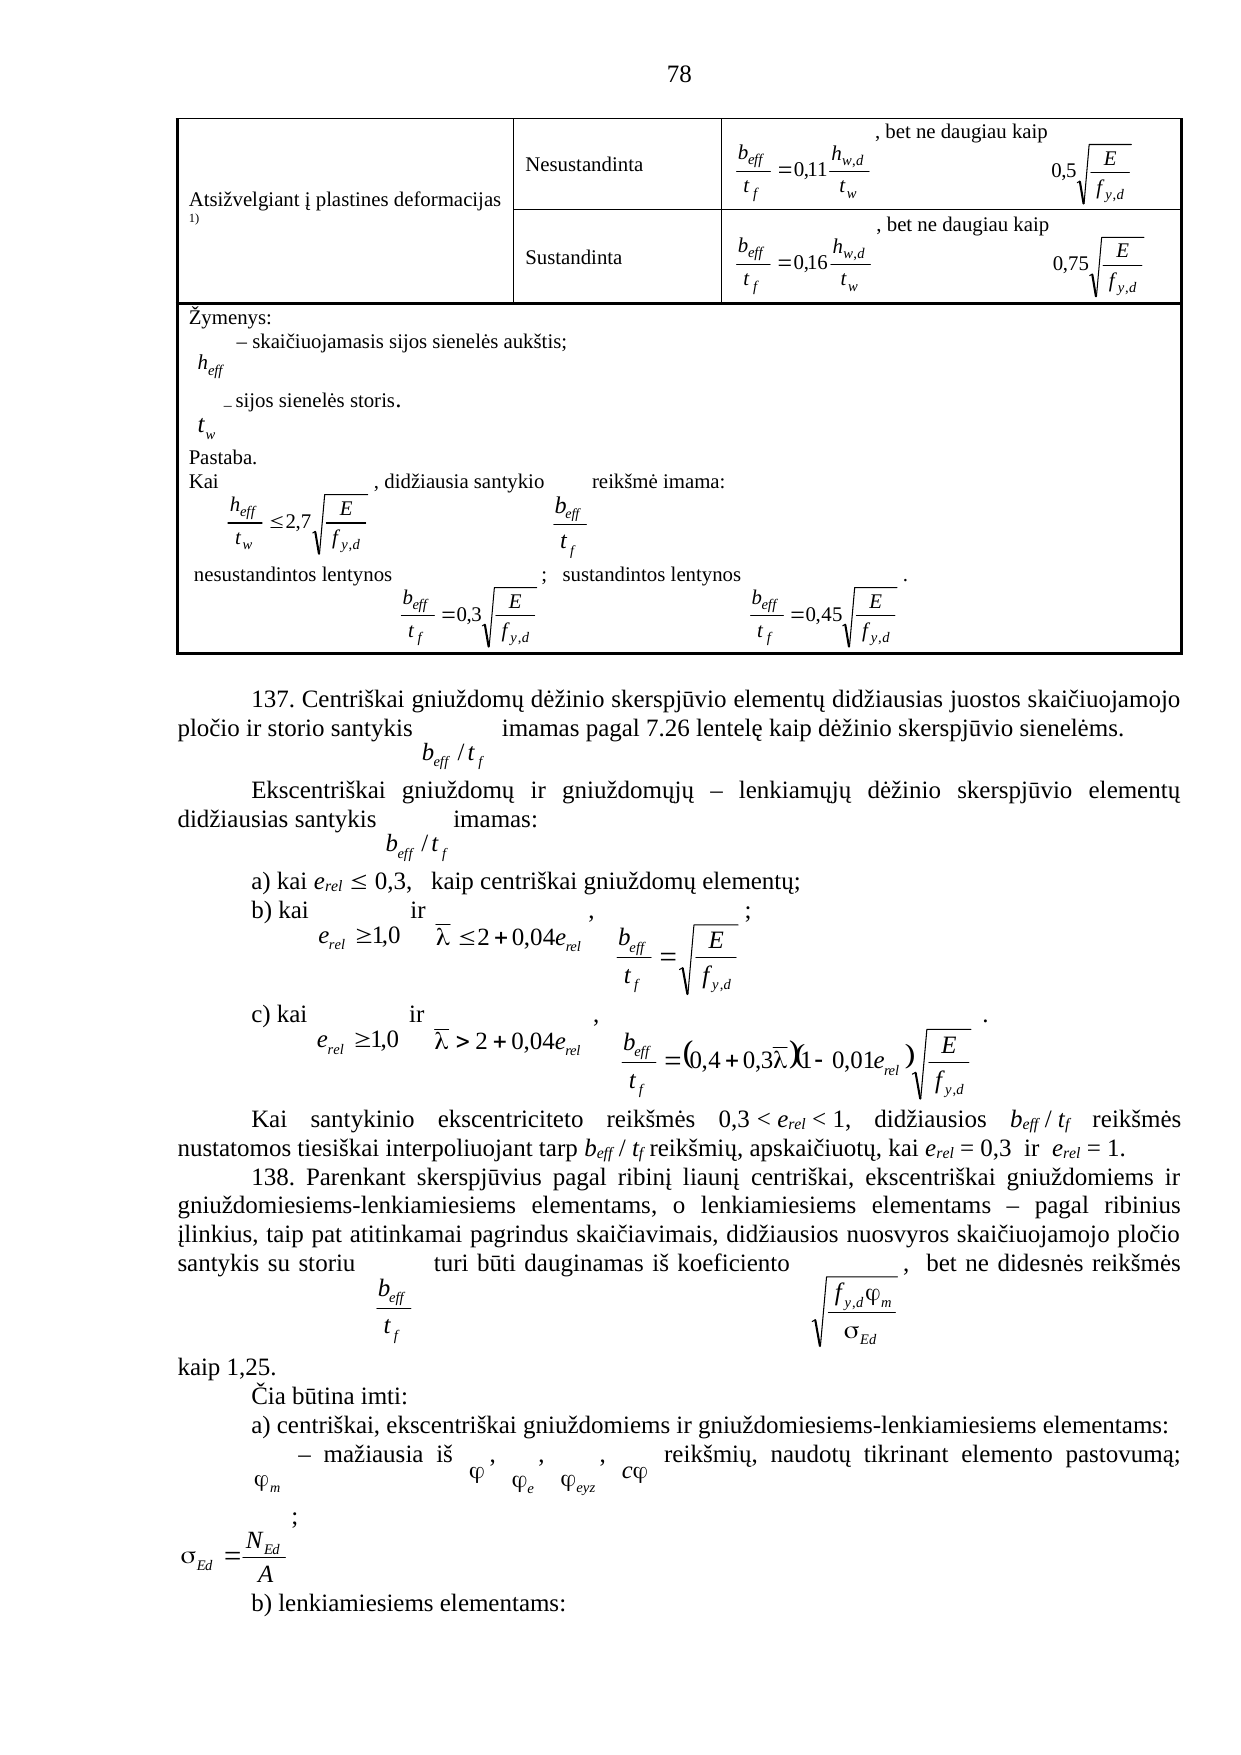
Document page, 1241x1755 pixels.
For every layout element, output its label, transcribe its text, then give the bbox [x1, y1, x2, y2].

table_cell , bet ne daugiau kaip [722, 119, 1180, 209]
table_cell Atsižvelgiant į plastines deformacijas 1) [179, 119, 513, 302]
text Kai santykinio ekscentriciteto reikšmės 0,3 < erel < 1, didžiausios beff / tf reikšmės nustatomos tiesiškai interpoliuojant tarp beff / tf reikšmių, apskaičiuotų, kai erel = 0,3 ir erel = 1. [177, 1104, 1181, 1162]
text 137. Centriškai gniuždomų dėžinio skerspjūvio elementų didžiausias juostos skaičiuojamojo pločio ir storio santykis imamas pagal 7.26 lentelę kaip dėžinio skerspjūvio sienelėms. [177, 684, 1181, 775]
table_cell , bet ne daugiau kaip [722, 210, 1180, 302]
table_cell Žymenys: – skaičiuojamasis sijos sienelės aukštis; – sijos sienelės storis. Pastaba. Kai , didžiausia santykio reikšmė imama: nesustandintos lentynos ; sustandintos lentynos . [179, 305, 1180, 652]
table_cell Nesustandinta [514, 119, 721, 209]
text b) kai ir , ; [177, 895, 1181, 999]
table_cell Sustandinta [514, 210, 721, 302]
text Ekscentriškai gniuždomų ir gniuždomųjų – lenkiamųjų dėžinio skerspjūvio elementų didžiausias santykis imamas: [177, 775, 1181, 866]
text c) kai ir , . [177, 999, 1181, 1104]
text – mažiausia iš , , , reikšmių, naudotų tikrinant elemento pastovumą; ; [177, 1439, 1181, 1588]
text a) kai erel £ 0,3, kaip centriškai gniuždomų elementų; [177, 866, 1181, 895]
text b) lenkiamiesiems elementams: [177, 1588, 1181, 1617]
text Čia būtina imti: [177, 1381, 1181, 1410]
text 138. Parenkant skerspjūvius pagal ribinį liaunį centriškai, ekscentriškai gniuždomiems ir gniuždomiesiems-lenkiamiesiems elementams, o lenkiamiesiems elementams – pagal ribinius įlinkius, taip pat atitinkamai pagrindus skaičiavimais, didžiausios nuosvyros skaičiuojamojo pločio santykis su storiu turi būti dauginamas iš koeficiento , bet ne didesnės reikšmės kaip 1,25. [177, 1162, 1181, 1381]
text a) centriškai, ekscentriškai gniuždomiems ir gniuždomiesiems-lenkiamiesiems elementams: [177, 1410, 1181, 1439]
